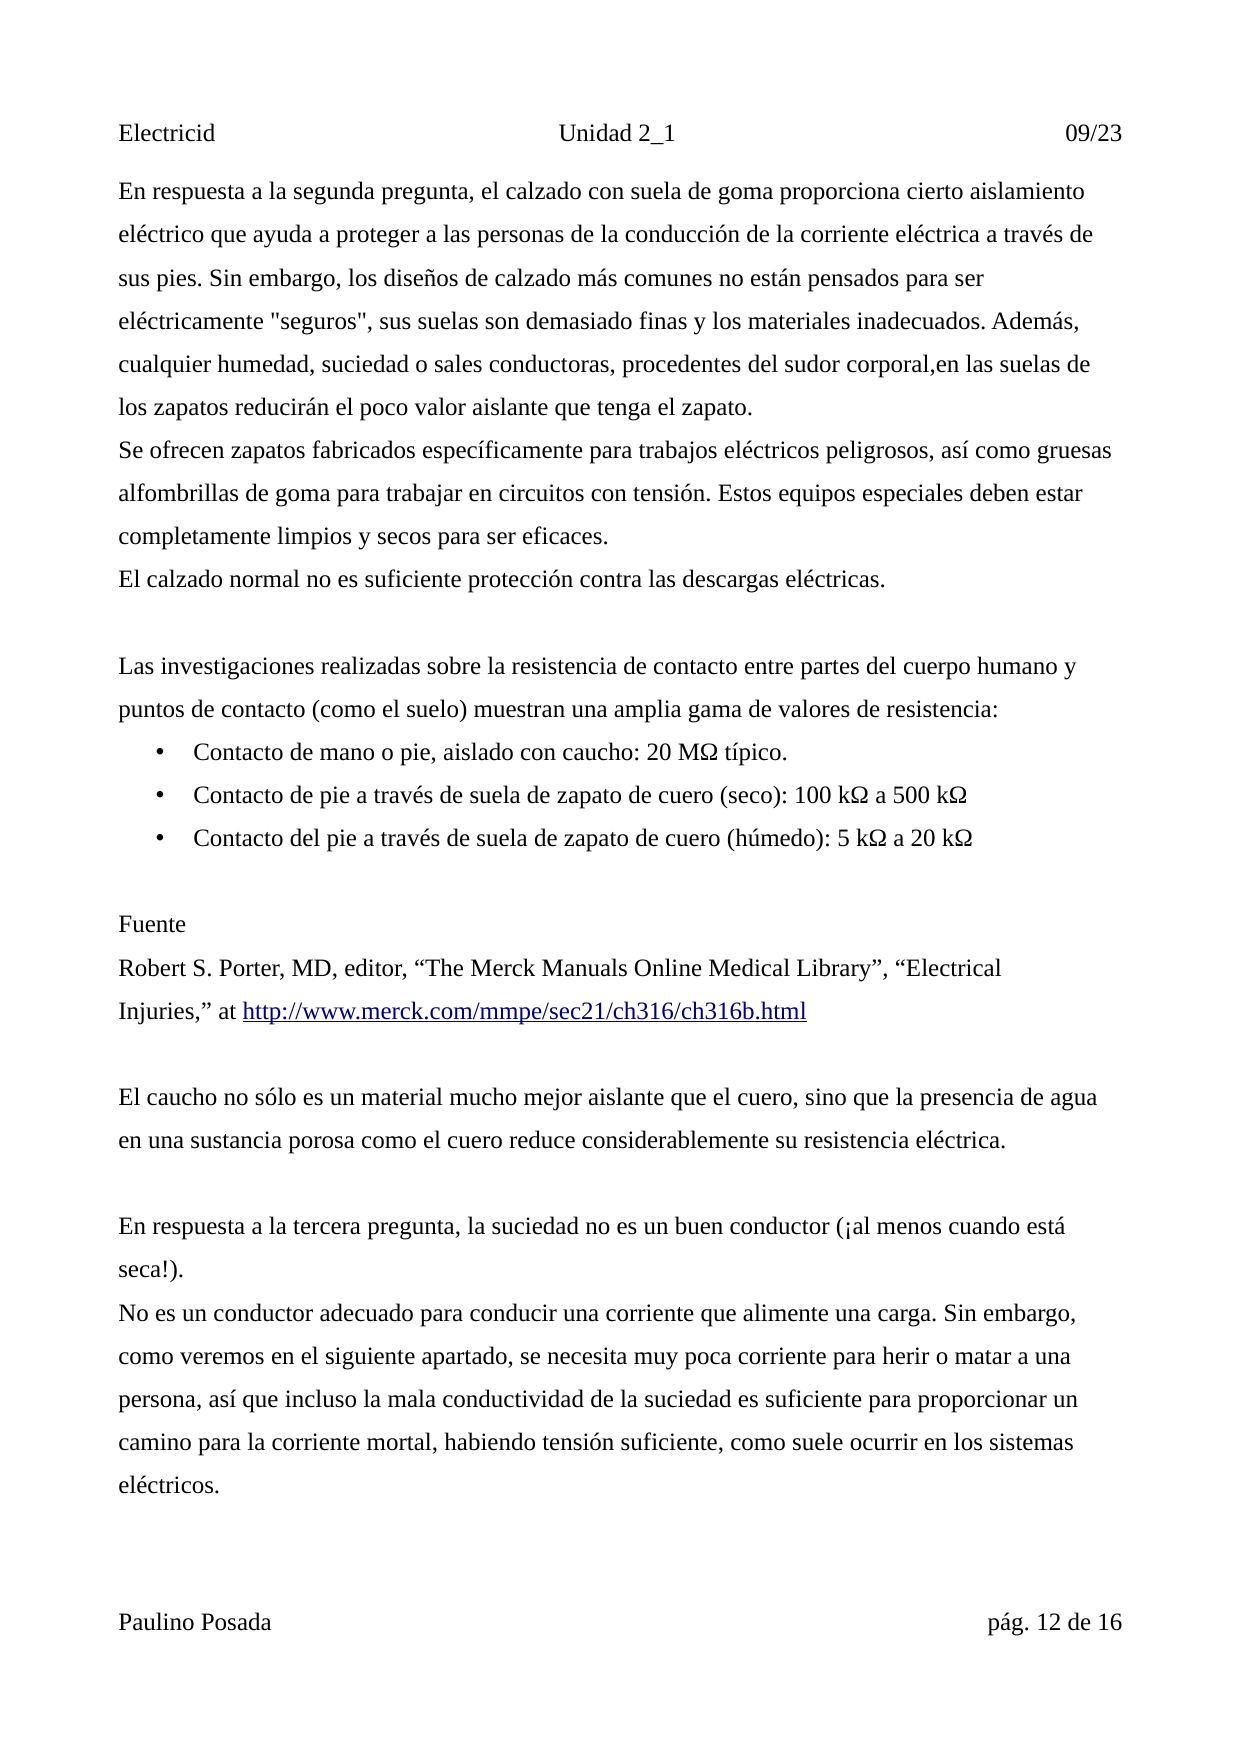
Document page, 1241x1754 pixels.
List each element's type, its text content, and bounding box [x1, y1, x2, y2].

text Las investigaciones realizadas sobre la resistencia de contacto entre partes del cuerpo humano y puntos de contacto (como el suelo) muestran una amplia gama de valores de resistencia: [118, 651, 1122, 723]
text El caucho no sólo es un material mucho mejor aislante que el cuero, sino que la presencia de agua en una sustancia porosa como el cuero reduce considerablemente su resistencia eléctrica. [118, 1082, 1122, 1154]
text Injuries,” at http://www.merck.com/mmpe/sec21/ch316/ch316b.html [118, 996, 1122, 1024]
text No es un conductor adecuado para conducir una corriente que alimente una carga. Sin embargo, como veremos en el siguiente apartado, se necesita muy poca corriente para herir o matar a una persona, así que incluso la mala conductividad de la suciedad es suficiente para proporcionar un camino para la corriente mortal, habiendo tensión suficiente, como suele ocurrir en los sistemas eléctricos. [118, 1298, 1122, 1499]
list Contacto de mano o pie, aislado con caucho: 20 MΩ típico. [156, 737, 1122, 766]
text Robert S. Porter, MD, editor, “The Merck Manuals Online Medical Library”, “Electrical [118, 953, 1122, 981]
text El calzado normal no es suficiente protección contra las descargas eléctricas. [118, 564, 1122, 593]
text Se ofrecen zapatos fabricados específicamente para trabajos eléctricos peligrosos, así como gruesas alfombrillas de goma para trabajar en circuitos con tensión. Estos equipos especiales deben estar completamente limpios y secos para ser eficaces. [118, 435, 1122, 550]
text Fuente [118, 909, 1122, 938]
text En respuesta a la tercera pregunta, la suciedad no es un buen conductor (¡al menos cuando está seca!). [118, 1211, 1122, 1283]
text En respuesta a la segunda pregunta, el calzado con suela de goma proporciona cierto aislamiento eléctrico que ayuda a proteger a las personas de la conducción de la corriente eléctrica a través de sus pies. Sin embargo, los diseños de calzado más comunes no están pensados para ser eléctricamente "seguros", sus suelas son demasiado finas y los materiales inadecuados. Además, cualquier humedad, suciedad o sales conductoras, procedentes del sudor corporal,en las suelas de los zapatos reducirán el poco valor aislante que tenga el zapato. [118, 176, 1122, 421]
list Contacto de pie a través de suela de zapato de cuero (seco): 100 kΩ a 500 kΩ [156, 780, 1122, 809]
list Contacto del pie a través de suela de zapato de cuero (húmedo): 5 kΩ a 20 kΩ [156, 823, 1122, 852]
